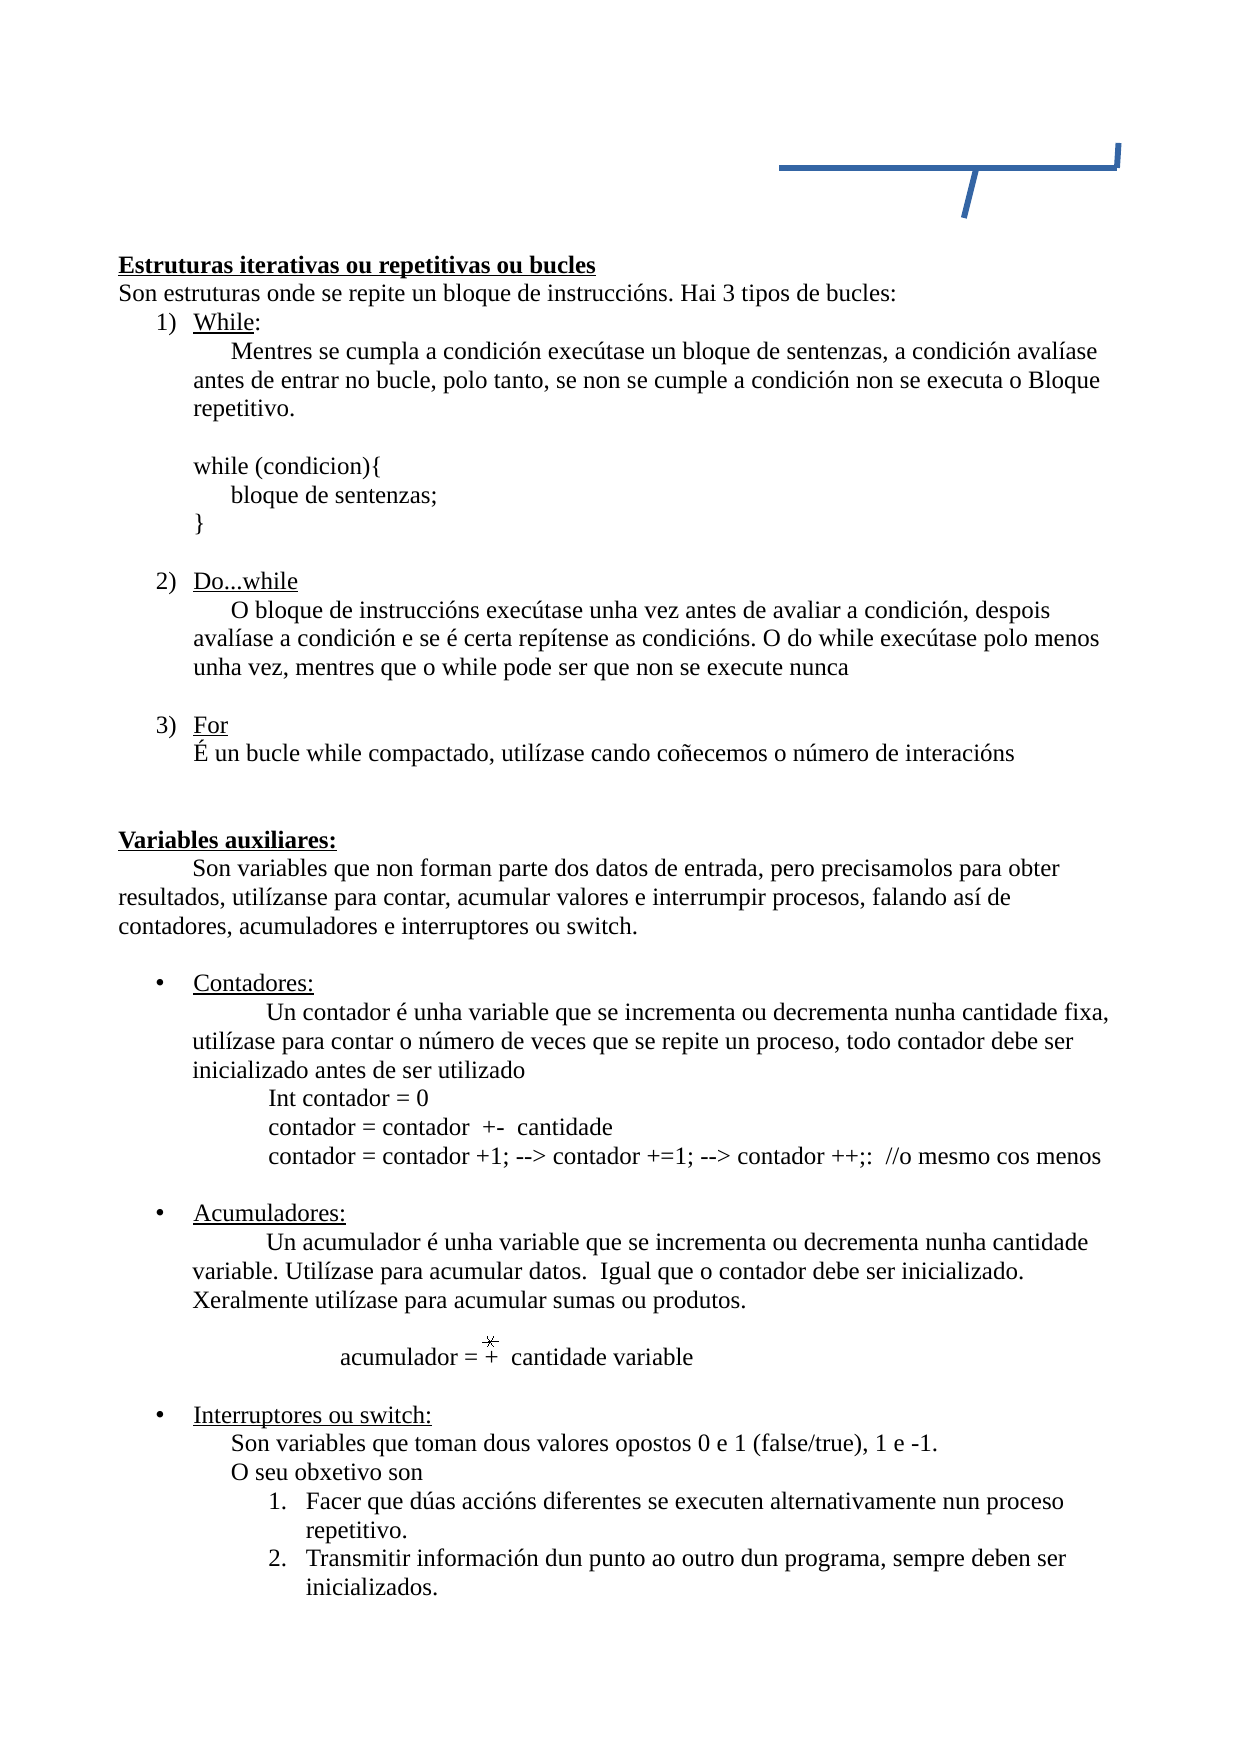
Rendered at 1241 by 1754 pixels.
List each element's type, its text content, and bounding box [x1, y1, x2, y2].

list contador = contador +- cantidade [231, 1112, 1122, 1141]
text Variables auxiliares: [118, 825, 1122, 853]
list avalíase a condición e se é certa repítense as condicións. O do while execútase polo menos unha vez, mentres que o while pode ser que non se execute nunca [156, 623, 1122, 681]
list Acumuladores: [156, 1198, 1122, 1227]
list Mentres se cumpla a condición execútase un bloque de sentenzas, a condición avalíase [193, 336, 1122, 365]
list Son variables que toman dous valores opostos 0 e 1 (false/true), 1 e -1. [193, 1428, 1122, 1457]
list bloque de sentenzas; [193, 480, 1122, 508]
list } [156, 508, 1122, 537]
text acumulador = + cantidade variable [118, 1342, 1122, 1371]
list É un bucle while compactado, utilízase cando coñecemos o número de interacións [156, 738, 1122, 767]
text Un acumulador é unha variable que se incrementa ou decrementa nunha cantidade [118, 1227, 1122, 1256]
list Transmitir información dun punto ao outro dun programa, sempre deben ser inicializados. [268, 1543, 1122, 1601]
list For [156, 710, 1122, 738]
list Contadores: [156, 968, 1122, 997]
text Son estruturas onde se repite un bloque de instruccións. Hai 3 tipos de bucles: [118, 278, 1122, 307]
text Son variables que non forman parte dos datos de entrada, pero precisamolos para obter resultados, utilízanse para contar, acumular valores e interrumpir procesos, falando así de contadores, acumuladores e interruptores ou switch. [118, 853, 1122, 940]
text Un contador é unha variable que se incrementa ou decrementa nunha cantidade fixa, utilízase para contar o número de veces que se repite un proceso, todo contador debe ser inicializado antes de ser utilizado [118, 997, 1122, 1083]
text variable. Utilízase para acumular datos. Igual que o contador debe ser inicializado. Xeralmente utilízase para acumular sumas ou produtos. [118, 1256, 1122, 1313]
list O seu obxetivo son [193, 1457, 1122, 1486]
list Facer que dúas accións diferentes se executen alternativamente nun proceso repetitivo. [268, 1486, 1122, 1543]
list O bloque de instruccións execútase unha vez antes de avaliar a condición, despois [193, 595, 1122, 623]
list antes de entrar no bucle, polo tanto, se non se cumple a condición non se executa o Bloque repetitivo. [156, 365, 1122, 422]
list contador = contador +1; --> contador +=1; --> contador ++;: //o mesmo cos menos [231, 1141, 1122, 1170]
list Interruptores ou switch: [156, 1400, 1122, 1428]
list While: [156, 307, 1122, 336]
list while (condicion){ [156, 451, 1122, 480]
text Estruturas iterativas ou repetitivas ou bucles [118, 250, 1122, 278]
list Do...while [156, 566, 1122, 595]
list Int contador = 0 [231, 1083, 1122, 1112]
